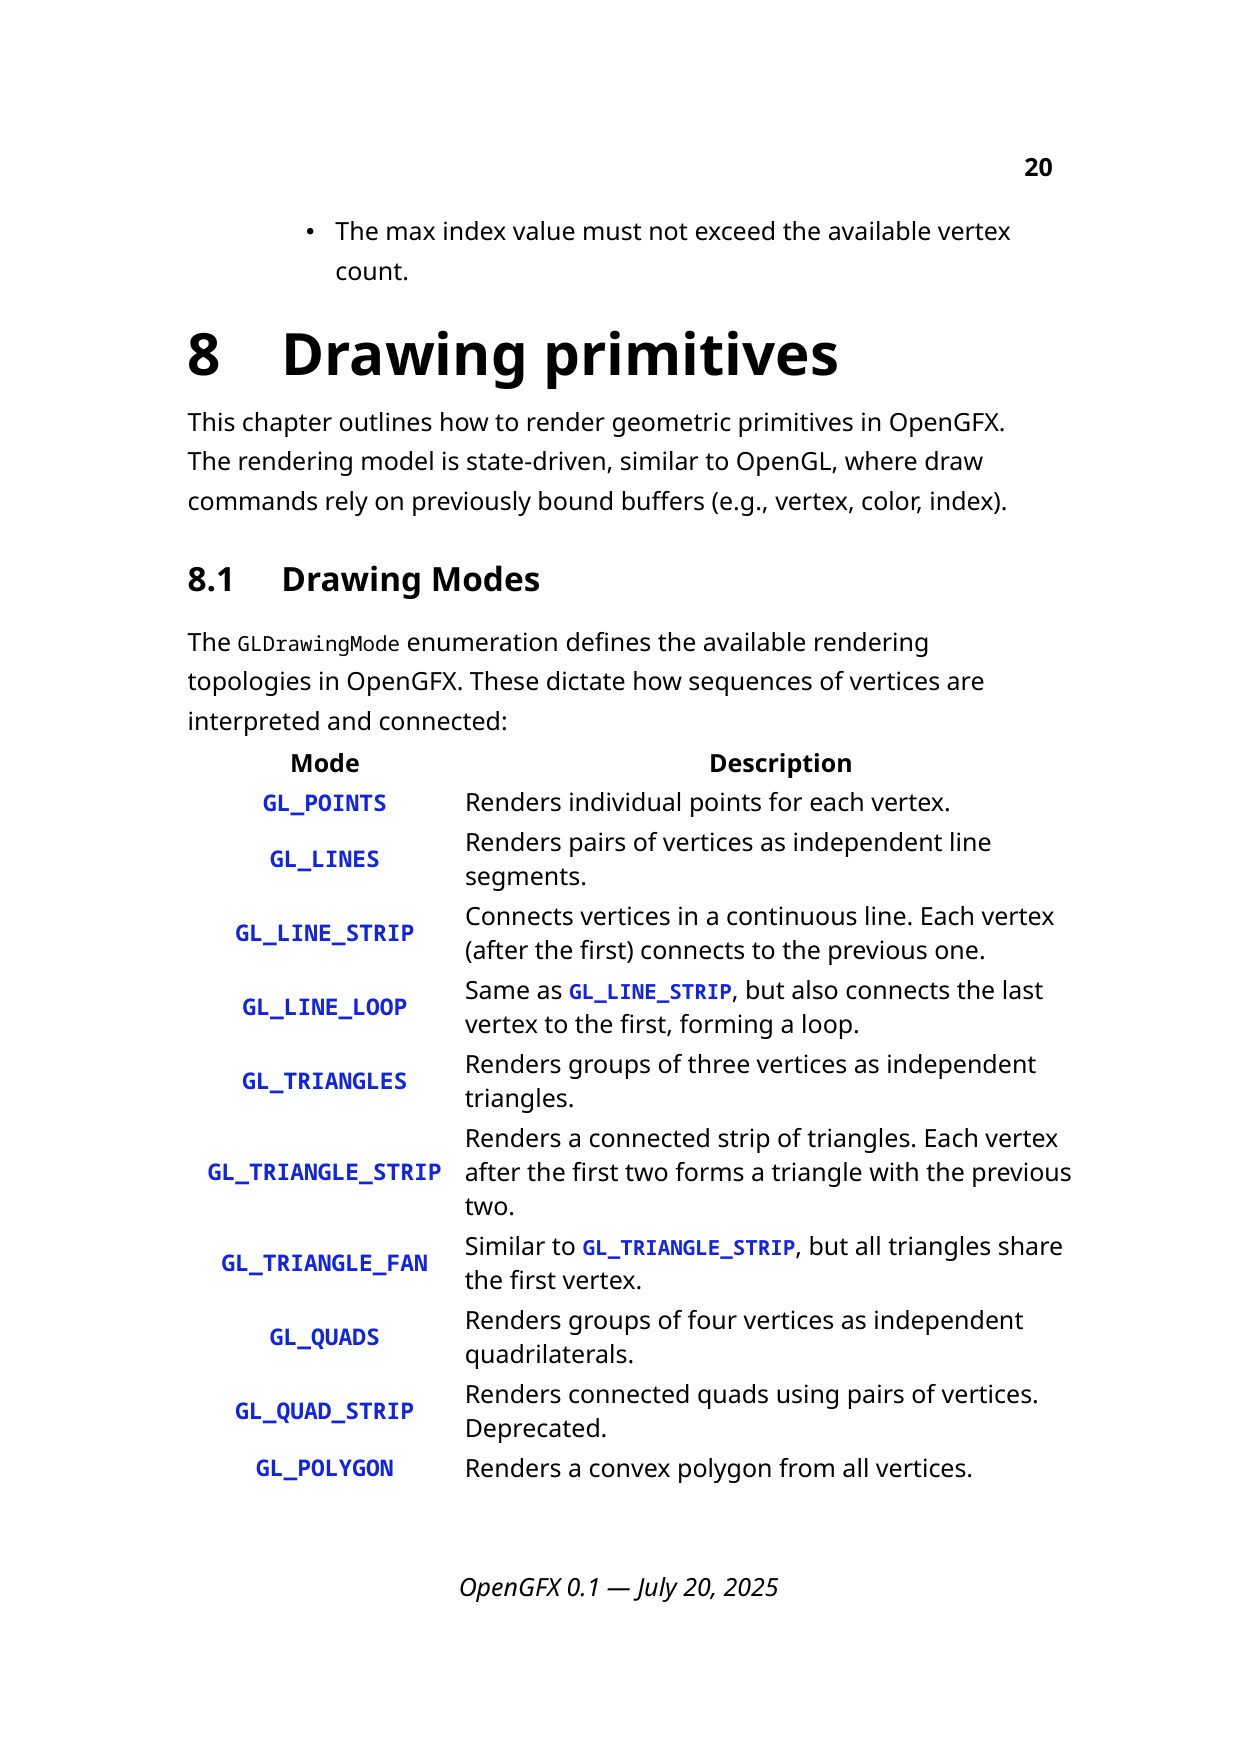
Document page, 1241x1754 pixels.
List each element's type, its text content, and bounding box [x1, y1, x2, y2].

table_header Similar to GL_TRIANGLE_STRIP, but all triangles share the first vertex. [462, 1226, 1100, 1300]
table_header GL_QUAD_STRIP [188, 1374, 462, 1448]
table_header Mode [188, 742, 462, 782]
table_header GL_TRIANGLE_STRIP [188, 1118, 462, 1226]
table_header GL_POLYGON [188, 1448, 462, 1488]
table_header Renders connected quads using pairs of vertices. Deprecated. [462, 1374, 1100, 1448]
table_header Renders a connected strip of triangles. Each vertex after the first two forms a triangle with the previous two. [462, 1118, 1100, 1226]
table_header Renders groups of four vertices as independent quadrilaterals. [462, 1300, 1100, 1374]
table_header Same as GL_LINE_STRIP, but also connects the last vertex to the first, forming a loop. [462, 970, 1100, 1044]
table_header GL_QUADS [188, 1300, 462, 1374]
table_header Renders pairs of vertices as independent line segments. [462, 822, 1100, 896]
table_header GL_LINE_STRIP [188, 896, 462, 970]
table_header GL_POINTS [188, 782, 462, 822]
table_header Connects vertices in a continuous line. Each vertex (after the first) connects to the previous one. [462, 896, 1100, 970]
table_header Renders groups of three vertices as independent triangles. [462, 1044, 1100, 1118]
subtitle 8 Drawing primitives [187, 313, 1053, 393]
table_header GL_LINES [188, 822, 462, 896]
text The GLDrawingMode enumeration defines the available rendering topologies in OpenGFX. These dictate how sequences of vertices are interpreted and connected: [187, 625, 1053, 737]
text This chapter outlines how to render geometric primitives in OpenGFX. The rendering model is state-driven, similar to OpenGL, where draw commands rely on previously bound buffers (e.g., vertex, color, index). [187, 405, 1053, 517]
list The max index value must not exceed the available vertex count. [306, 214, 1053, 287]
table_header Description [462, 742, 1100, 782]
table_header GL_TRIANGLES [188, 1044, 462, 1118]
table_header Renders a convex polygon from all vertices. [462, 1448, 1100, 1488]
table_header GL_LINE_LOOP [188, 970, 462, 1044]
table_header GL_TRIANGLE_FAN [188, 1226, 462, 1300]
subtitle 8.1 Drawing Modes [187, 555, 1053, 601]
table_header Renders individual points for each vertex. [462, 782, 1100, 822]
